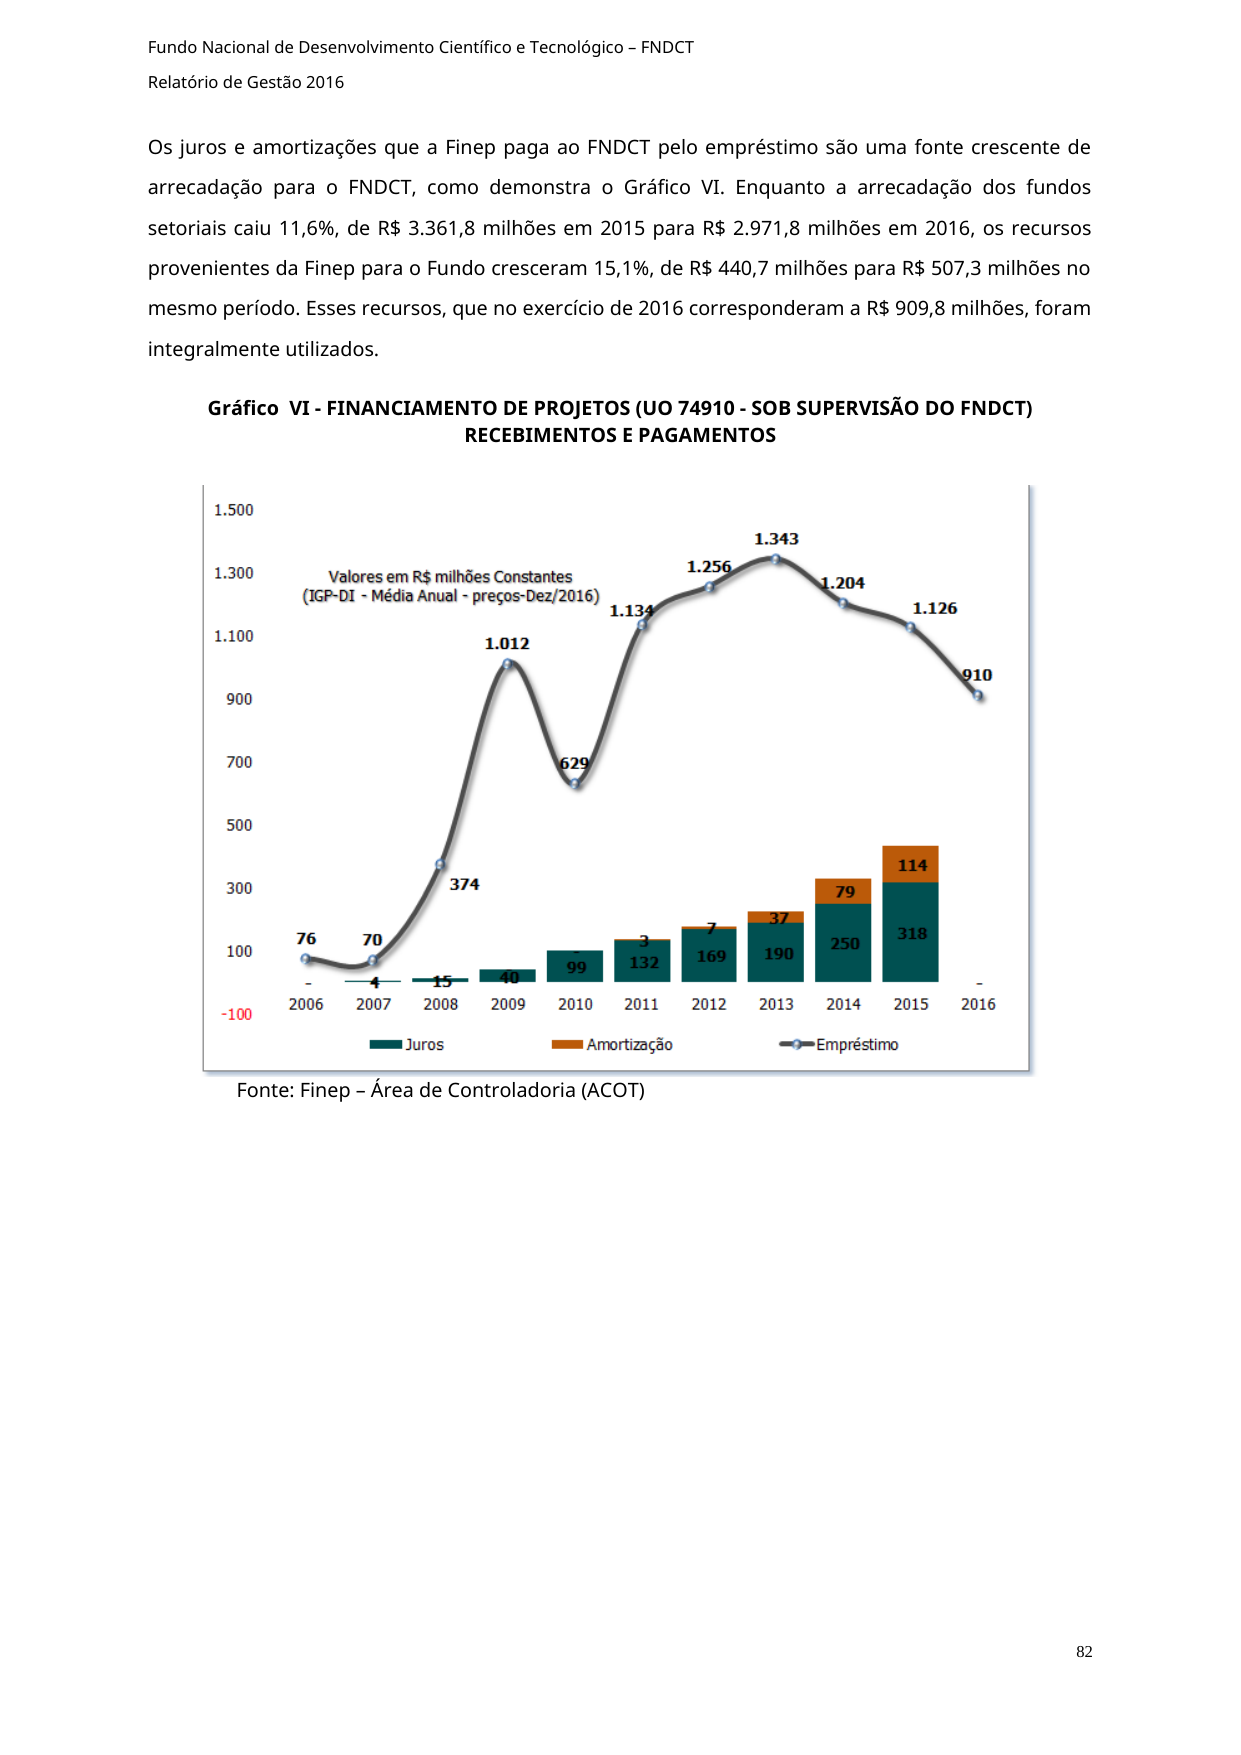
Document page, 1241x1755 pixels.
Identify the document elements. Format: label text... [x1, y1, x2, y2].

text Fonte: Finep – Área de Controladoria (ACOT) [148, 1076, 1093, 1103]
text Gráfico VI - FINANCIAMENTO DE PROJETOS (UO 74910 - SOB SUPERVISÃO DO FNDCT) RECEBIMENTOS E PAGAMENTOS [148, 394, 1093, 448]
text Os juros e amortizações que a Finep paga ao FNDCT pelo empréstimo são uma fonte crescente de arrecadação para o FNDCT, como demonstra o Gráfico VI. Enquanto a arrecadação dos fundos setoriais caiu 11,6%, de R$ 3.361,8 milhões em 2015 para R$ 2.971,8 milhões em 2016, os recursos provenientes da Finep para o Fundo cresceram 15,1%, de R$ 440,7 milhões para R$ 507,3 milhões no mesmo período. Esses recursos, que no exercício de 2016 corresponderam a R$ 909,8 milhões, foram integralmente utilizados. [148, 133, 1093, 362]
